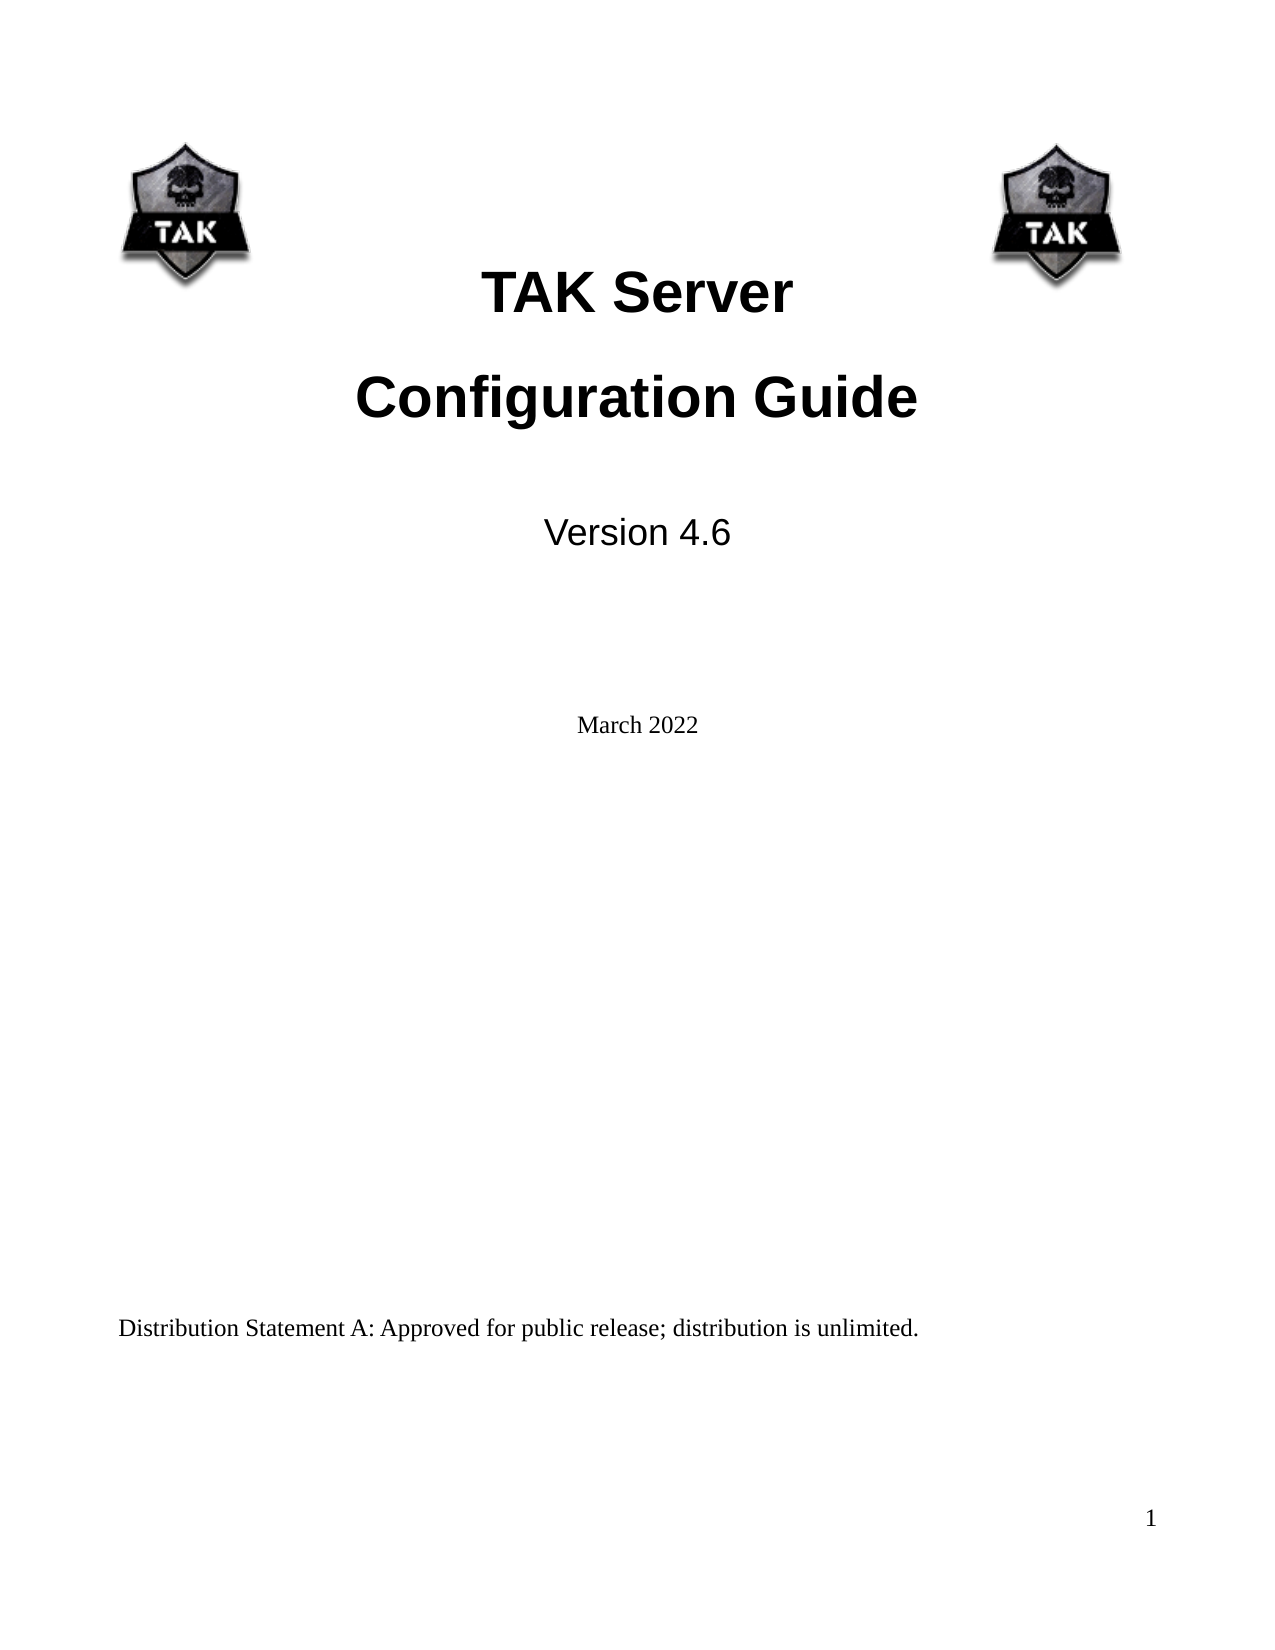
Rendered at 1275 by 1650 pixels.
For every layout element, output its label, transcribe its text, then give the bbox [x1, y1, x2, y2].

title TAK Server [118, 258, 1157, 325]
subtitle Version 4.6 [118, 510, 1157, 553]
text Distribution Statement A: Approved for public release; distribution is unlimited. [118, 1313, 1157, 1342]
picture [982, 142, 1133, 293]
picture [111, 141, 262, 292]
title Configuration Guide [118, 363, 1157, 430]
text March 2022 [118, 710, 1157, 738]
